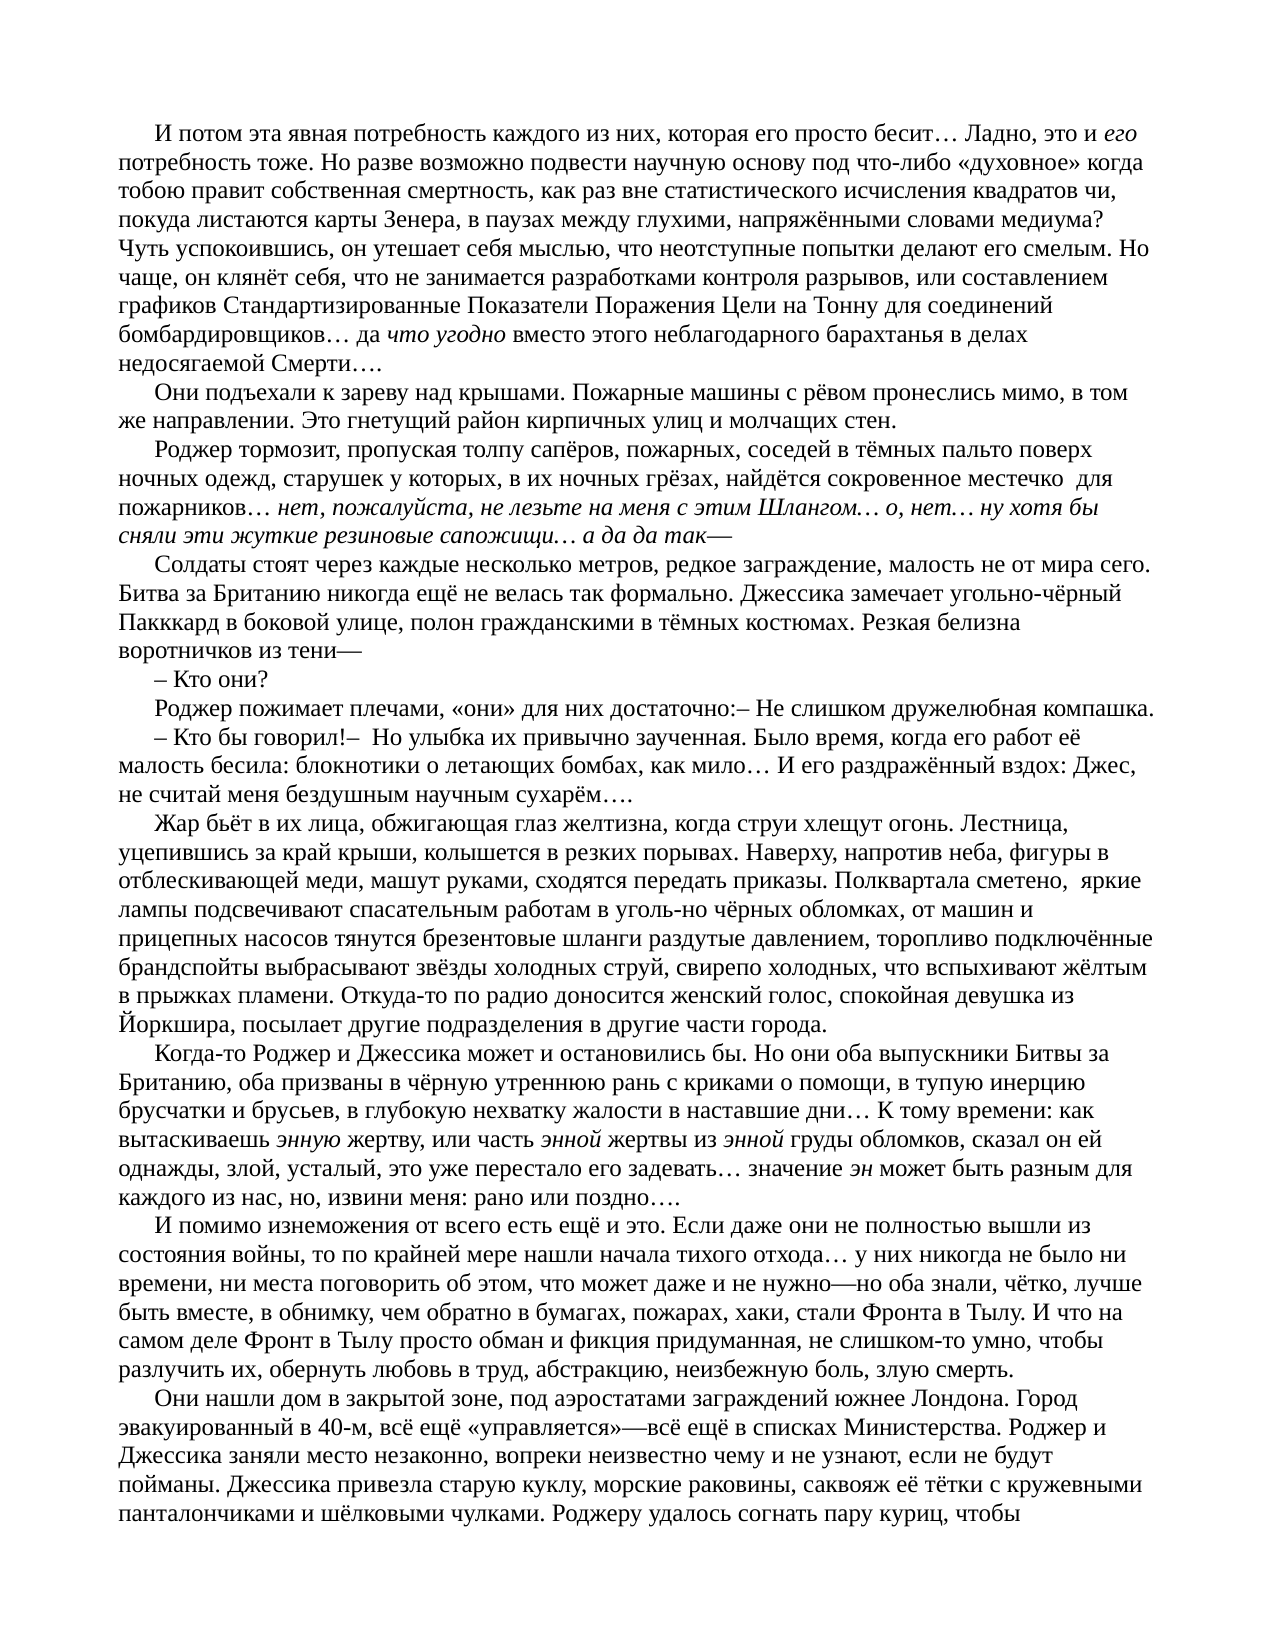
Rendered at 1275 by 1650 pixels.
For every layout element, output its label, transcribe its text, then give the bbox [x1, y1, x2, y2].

text Когда-то Роджер и Джессика может и остановились бы. Но они оба выпускники Битвы за Британию, оба призваны в чёрную утреннюю рань с криками о помощи, в тупую инерцию брусчатки и брусьев, в глубокую нехватку жалости в наставшие дни… К тому времени: как вытаскиваешь энную жертву, или часть энной жертвы из энной груды обломков, сказал он ей однажды, злой, усталый, это уже перестало его задевать… значение эн может быть разным для каждого из нас, но, извини меня: рано или поздно…. [118, 1038, 1157, 1211]
text – Кто они? [118, 664, 1157, 693]
text Жар бьёт в их лица, обжигающая глаз желтизна, когда струи хлещут огонь. Лестница, уцепившись за край крыши, колышется в резких порывах. Наверху, напротив неба, фигуры в отблескивающей меди, машут руками, сходятся передать приказы. Полквартала сметено, яркие лампы подсвечивают спасательным работам в уголь-но чёрных обломках, от машин и прицепных насосов тянутся брезентовые шланги раздутые давлением, торопливо подключённые брандспойты выбрасывают звёзды холодных струй, свирепо холодных, что вспыхивают жёлтым в прыжках пламени. Откуда-то по радио доносится женский голос, спокойная девушка из Йоркшира, посылает другие подразделения в другие части города. [118, 808, 1157, 1038]
text – Кто бы говорил!– Но улыбка их привычно заученная. Было время, когда его работ её малость бесила: блокнотики о летающих бомбах, как мило… И его раздражённый вздох: Джес, не считай меня бездушным научным сухарём…. [118, 722, 1157, 808]
text Они нашли дом в закрытой зоне, под аэростатами заграждений южнее Лондона. Город эвакуированный в 40-м, всё ещё «управляется»—всё ещё в списках Министерства. Роджер и Джессика заняли место незаконно, вопреки неизвестно чему и не узнают, если не будут пойманы. Джессика привезла старую куклу, морские раковины, саквояж её тётки с кружевными панталончиками и шёлковыми чулками. Роджеру удалось согнать пару куриц, чтобы [118, 1383, 1157, 1527]
text Они подъехали к зареву над крышами. Пожарные машины с рёвом пронеслись мимо, в том же направлении. Это гнетущий район кирпичных улиц и молчащих стен. [118, 377, 1157, 434]
text Роджер пожимает плечами, «они» для них достаточно:– Не слишком дружелюбная компашка. [118, 693, 1157, 722]
text И помимо изнеможения от всего есть ещё и это. Если даже они не полностью вышли из состояния войны, то по крайней мере нашли начала тихого отхода… у них никогда не было ни времени, ни места поговорить об этом, что может даже и не нужно—но оба знали, чётко, лучше быть вместе, в обнимку, чем обратно в бумагах, пожарах, хаки, стали Фронта в Тылу. И что на самом деле Фронт в Тылу просто обман и фикция придуманная, не слишком-то умно, чтобы разлучить их, обернуть любовь в труд, абстракцию, неизбежную боль, злую смерть. [118, 1211, 1157, 1383]
text Солдаты стоят через каждые несколько метров, редкое заграждение, малость не от мира сего. Битва за Британию никогда ещё не велась так формально. Джессика замечает угольно-чёрный Пакккард в боковой улице, полон гражданскими в тёмных костюмах. Резкая белизна воротничков из тени— [118, 549, 1157, 664]
text И потом эта явная потребность каждого из них, которая его просто бесит… Ладно, это и его потребность тоже. Но разве возможно подвести научную основу под что-либо «духовное» когда тобою правит собственная смертность, как раз вне статистического исчисления квадратов чи, покуда листаются карты Зенера, в паузах между глухими, напряжёнными словами медиума? Чуть успокоившись, он утешает себя мыслью, что неотступные попытки делают его смелым. Но чаще, он клянёт себя, что не занимается разработками контроля разрывов, или составлением графиков Стандартизированные Показатели Поражения Цели на Тонну для соединений бомбардировщиков… да что угодно вместо этого неблагодарного барахтанья в делах недосягаемой Смерти…. [118, 118, 1157, 377]
text Роджер тормозит, пропуская толпу сапёров, пожарных, соседей в тёмных пальто поверх ночных одежд, старушек у которых, в их ночных грёзах, найдётся сокровенное местечко для пожарников… нет, пожалуйста, не лезьте на меня с этим Шлангом… о, нет… ну хотя бы сняли эти жуткие резиновые сапожищи… а да да так— [118, 434, 1157, 549]
